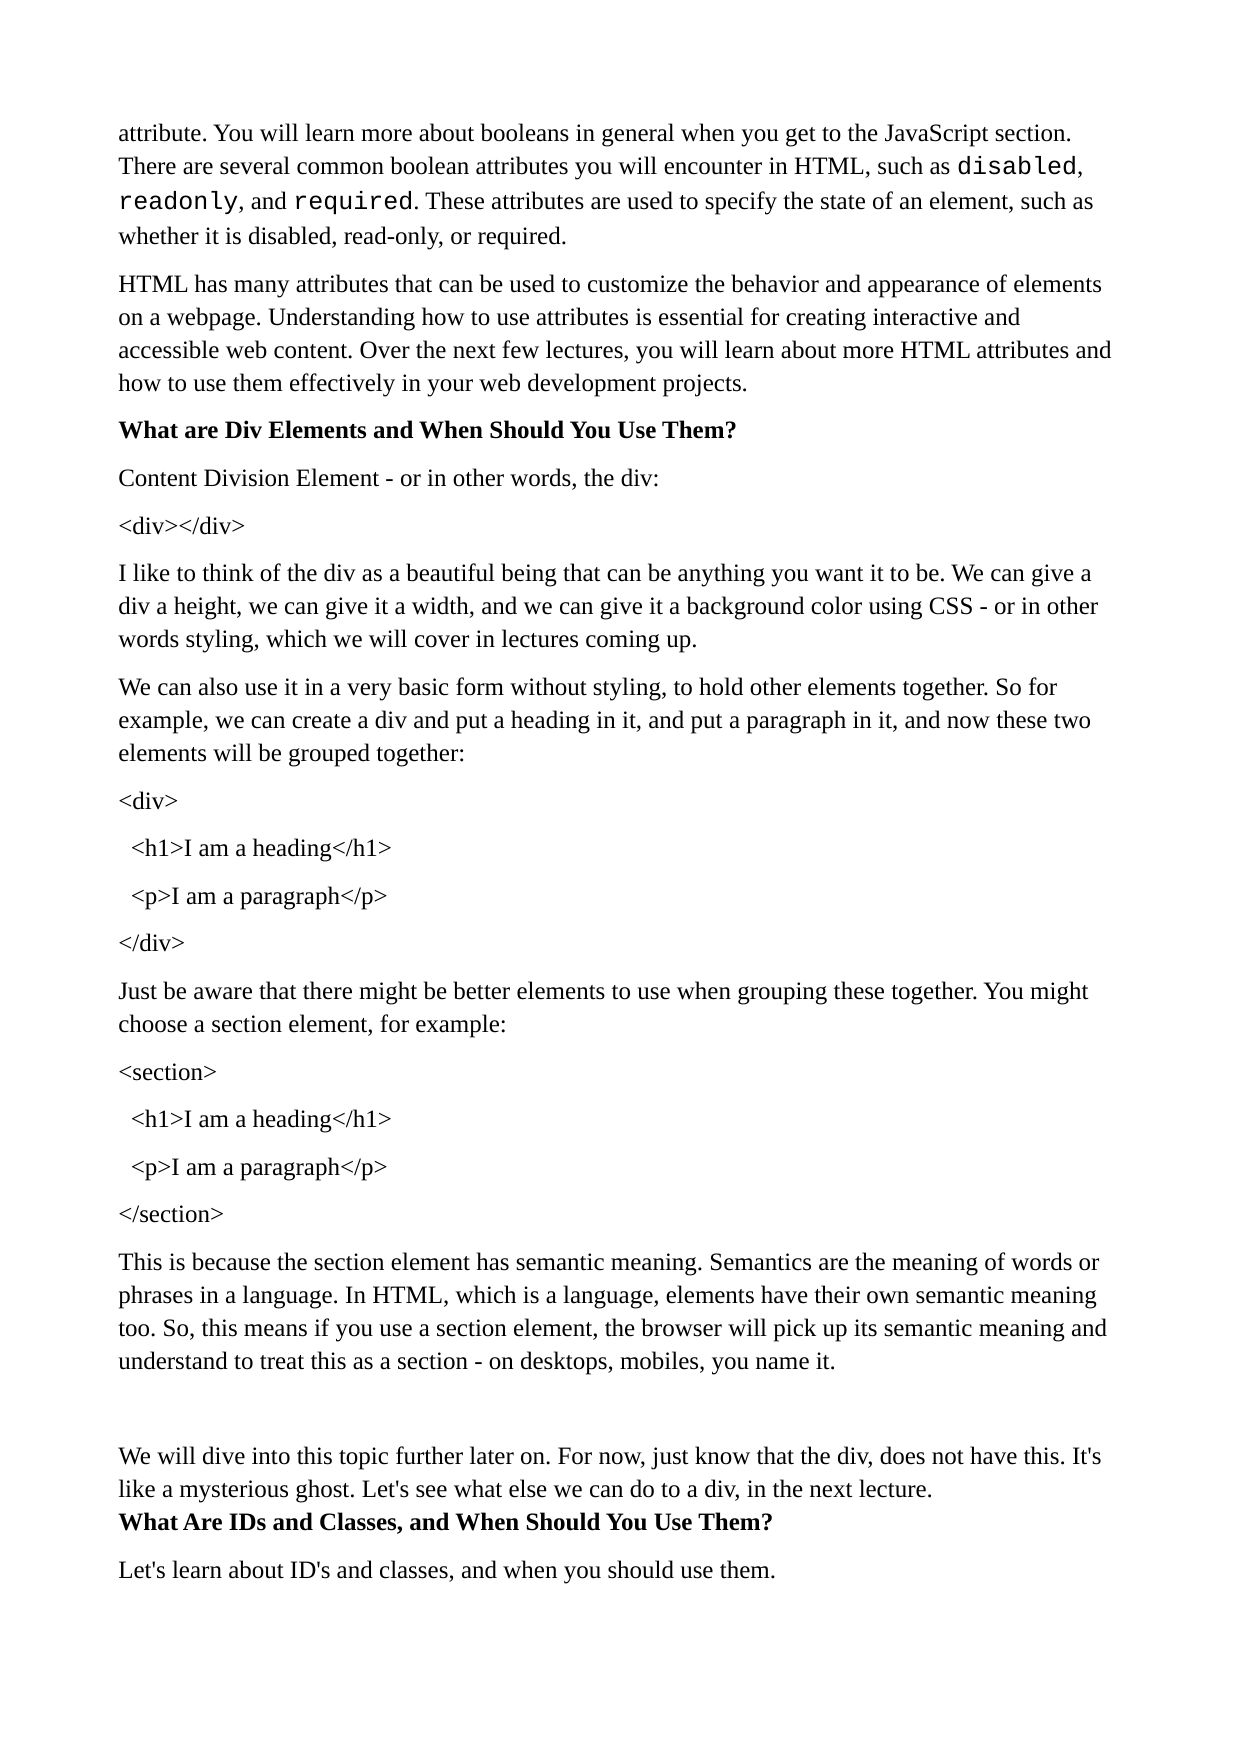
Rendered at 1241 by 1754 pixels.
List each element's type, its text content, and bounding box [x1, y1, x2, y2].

text <section> [118, 1057, 1122, 1086]
text I like to think of the div as a beautiful being that can be anything you want it to be. We can give a div a height, we can give it a width, and we can give it a background color using CSS - or in other words styling, which we will cover in lectures coming up. [118, 558, 1122, 653]
text <div> [118, 786, 1122, 814]
text What are Div Elements and When Should You Use Them? [118, 416, 1122, 444]
text <div></div> [118, 511, 1122, 539]
text Let's learn about ID's and classes, and when you should use them. [118, 1555, 1122, 1584]
text This is because the section element has semantic meaning. Semantics are the meaning of words or phrases in a language. In HTML, which is a language, elements have their own semantic meaning too. So, this means if you use a section element, the browser will pick up its semantic meaning and understand to treat this as a section - on desktops, mobiles, you name it. [118, 1247, 1122, 1375]
text Content Division Element - or in other words, the div: [118, 463, 1122, 492]
text <p>I am a paragraph</p> [118, 1152, 1122, 1181]
text <p>I am a paragraph</p> [118, 881, 1122, 910]
text </section> [118, 1199, 1122, 1228]
text </div> [118, 928, 1122, 957]
text We will dive into this topic further later on. For now, just know that the div, does not have this. It's like a mysterious ghost. Let's see what else we can do to a div, in the next lecture. What Are IDs and Classes, and When Should You Use Them? [118, 1441, 1122, 1536]
text HTML has many attributes that can be used to customize the behavior and appearance of elements on a webpage. Understanding how to use attributes is essential for creating interactive and accessible web content. Over the next few lectures, you will learn about more HTML attributes and how to use them effectively in your web development projects. [118, 269, 1122, 397]
text Just be aware that there might be better elements to use when grouping these together. You might choose a section element, for example: [118, 976, 1122, 1038]
text We can also use it in a very basic form without styling, to hold other elements together. So for example, we can create a div and put a heading in it, and put a paragraph in it, and now these two elements will be grouped together: [118, 672, 1122, 767]
text <h1>I am a heading</h1> [118, 833, 1122, 862]
text attribute. You will learn more about booleans in general when you get to the JavaScript section. There are several common boolean attributes you will encounter in HTML, such as disabled, readonly, and required. These attributes are used to specify the state of an element, such as whether it is disabled, read-only, or required. [118, 118, 1122, 250]
text <h1>I am a heading</h1> [118, 1104, 1122, 1133]
